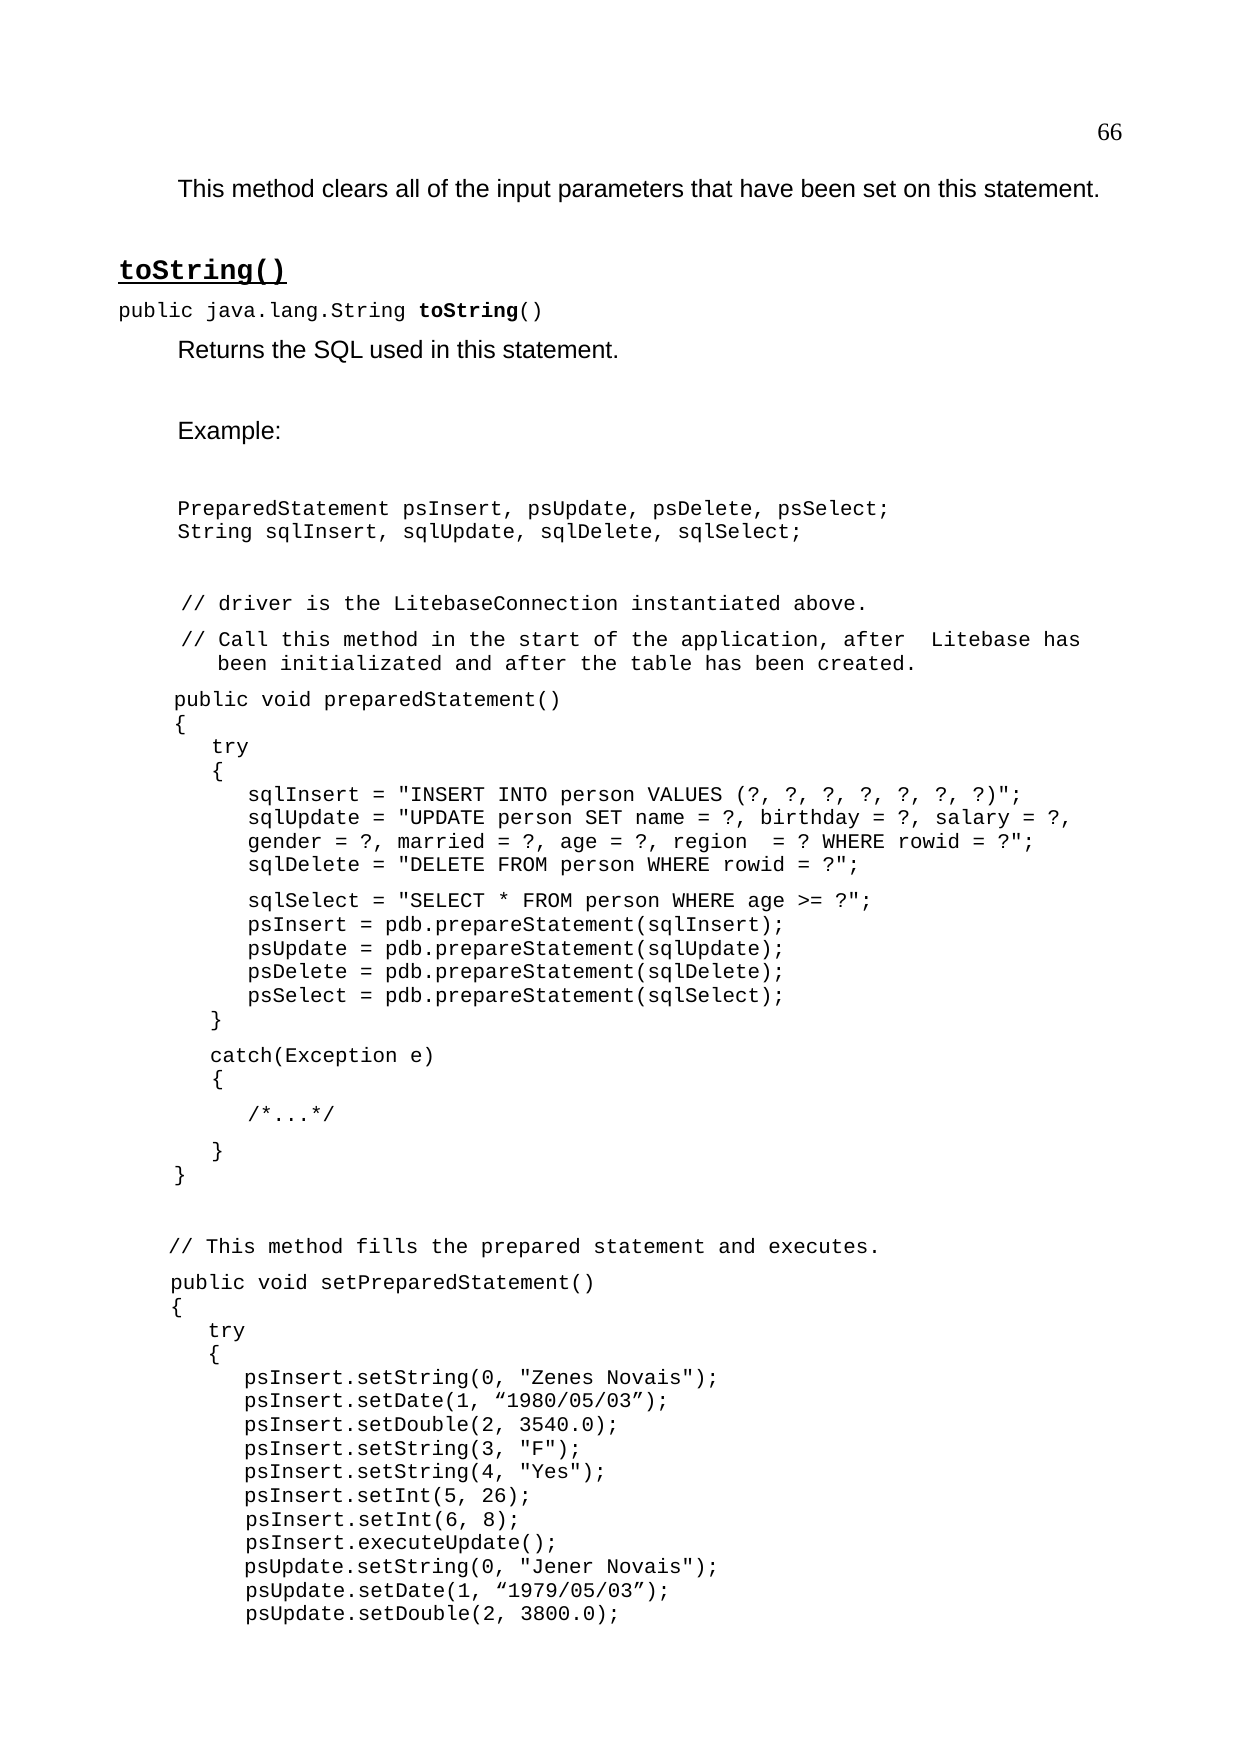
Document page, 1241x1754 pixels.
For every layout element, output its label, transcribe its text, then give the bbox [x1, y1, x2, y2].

text } } [136, 1141, 1122, 1188]
text public java.lang.String toString() [118, 300, 1122, 324]
text catch(Exception e) { [136, 1045, 1122, 1092]
list Returns the SQL used in this statement. [177, 336, 1122, 364]
text /*...*/ [136, 1104, 1122, 1128]
text // driver is the LitebaseConnection instantiated above. [118, 593, 1122, 617]
text // Call this method in the start of the application, after Litebase has been initializated and after the table has been created. [118, 629, 1122, 677]
text sqlSelect = "SELECT * FROM person WHERE age >= ?"; psInsert = pdb.prepareStatement(sqlInsert); psUpdate = pdb.prepareStatement(sqlUpdate); psDelete = pdb.prepareStatement(sqlDelete); psSelect = pdb.prepareStatement(sqlSelect); } [136, 891, 1122, 1032]
text // This method fills the prepared statement and executes. [118, 1236, 1122, 1260]
text PreparedStatement psInsert, psUpdate, psDelete, psSelect; String sqlInsert, sqlUpdate, sqlDelete, sqlSelect; [177, 497, 1122, 545]
list This method clears all of the input parameters that have been set on this statement. [177, 175, 1122, 203]
text public void preparedStatement() { try { sqlInsert = "INSERT INTO person VALUES (?, ?, ?, ?, ?, ?, ?)"; sqlUpdate = "UPDATE person SET name = ?, birthday = ?, salary = ?, gender = ?, married = ?, age = ?, region = ? WHERE rowid = ?"; sqlDelete = "DELETE FROM person WHERE rowid = ?"; [136, 689, 1122, 878]
text public void setPreparedStatement() { try { psInsert.setString(0, "Zenes Novais"); psInsert.setDate(1, “1980/05/03”); psInsert.setDouble(2, 3540.0); psInsert.setString(3, "F"); psInsert.setString(4, "Yes"); psInsert.setInt(5, 26); psInsert.setInt(6, 8); psInsert.executeUpdate(); psUpdate.setString(0, "Jener Novais"); psUpdate.setDate(1, “1979/05/03”); psUpdate.setDouble(2, 3800.0); [133, 1272, 1122, 1627]
subtitle toString() [118, 256, 1122, 288]
list Example: [177, 417, 1122, 445]
